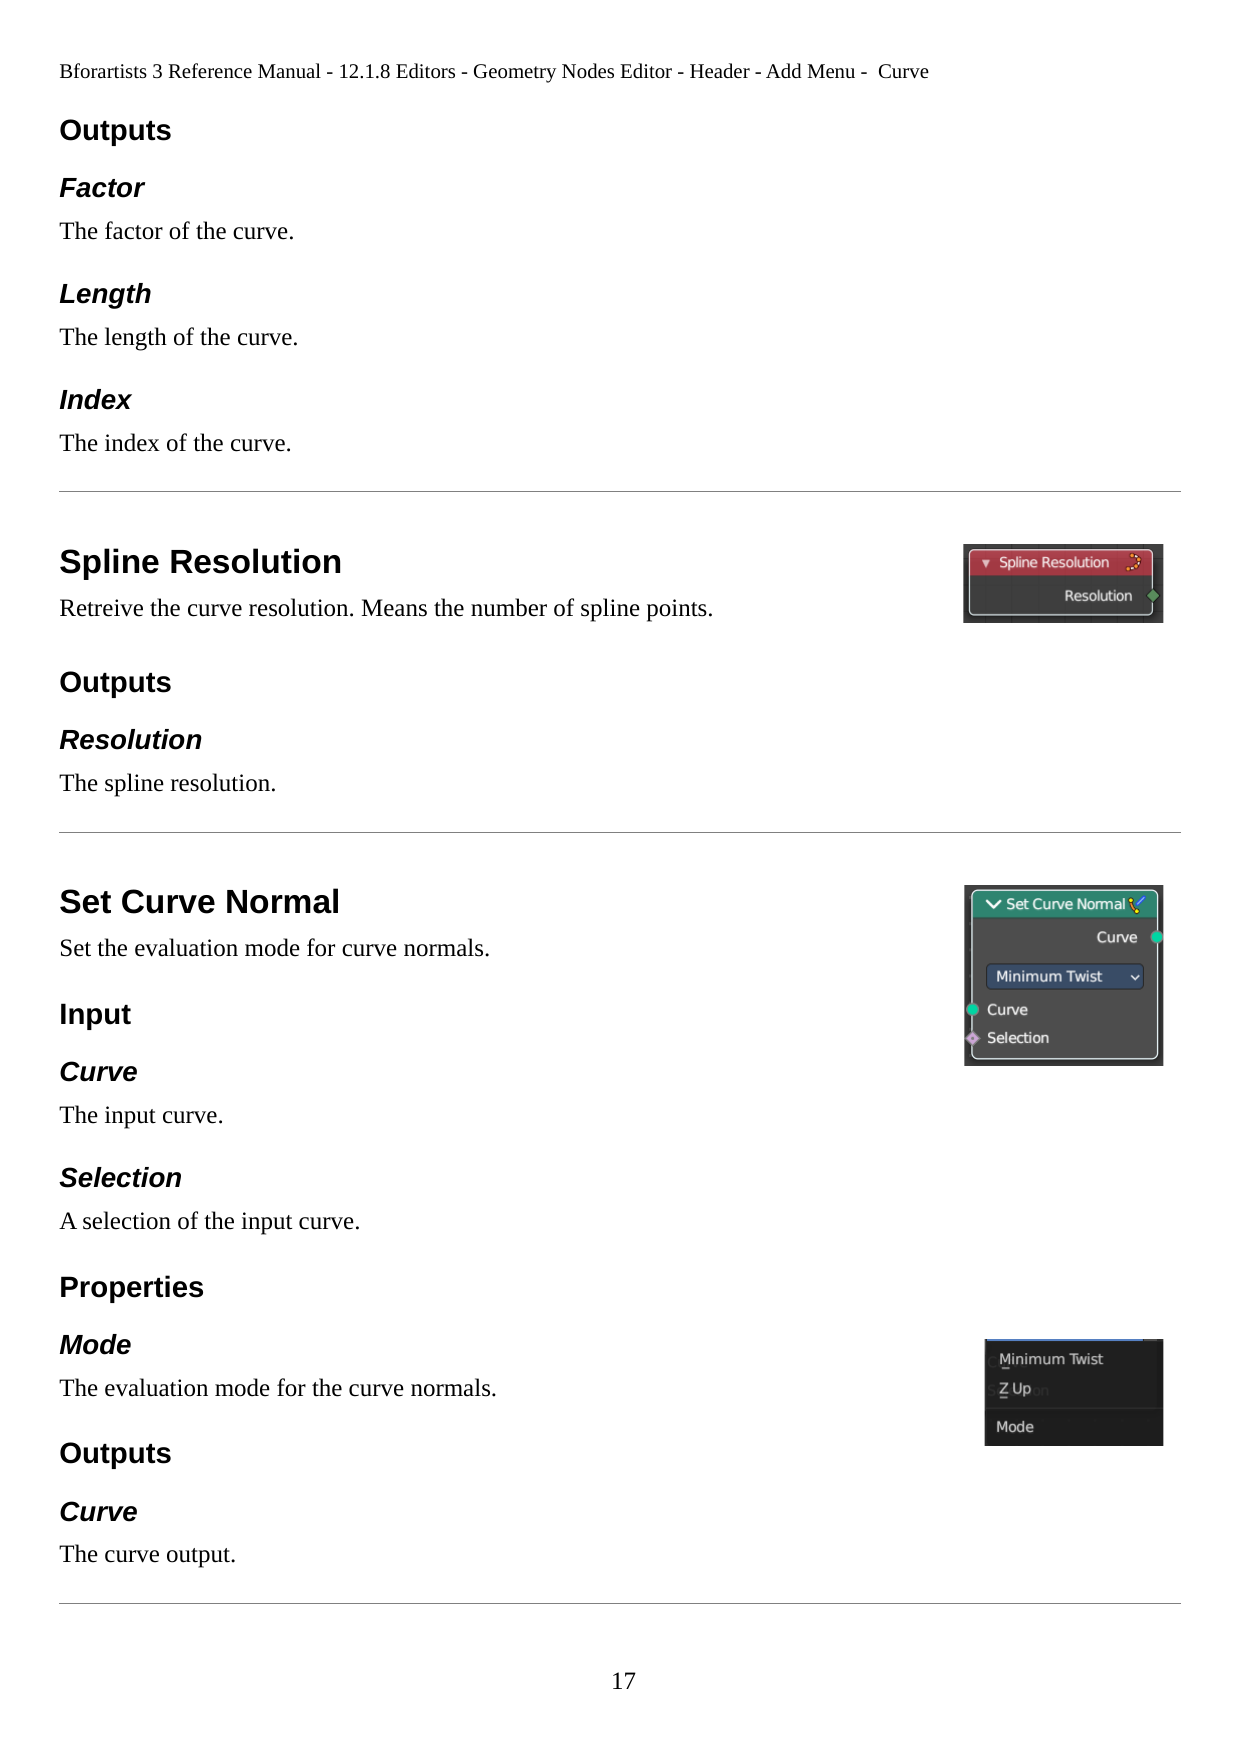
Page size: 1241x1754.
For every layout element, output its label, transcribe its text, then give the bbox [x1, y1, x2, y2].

subtitle Curve [59, 1056, 1181, 1087]
subtitle Outputs [59, 665, 1181, 699]
subtitle Curve [59, 1495, 1181, 1527]
subtitle Outputs [59, 113, 1181, 146]
picture [984, 1339, 1164, 1446]
text The input curve. [59, 1100, 1181, 1129]
subtitle Input [59, 997, 964, 1031]
text The factor of the curve. [59, 216, 1181, 244]
subtitle Spline Resolution [59, 542, 1181, 580]
subtitle Factor [59, 171, 1181, 203]
subtitle Length [59, 277, 1181, 309]
subtitle Set Curve Normal [59, 882, 1181, 921]
text The length of the curve. [59, 322, 1181, 350]
text Retreive the curve resolution. Means the number of spline points. [59, 593, 963, 622]
subtitle [1164, 997, 1181, 1031]
text The curve output. [59, 1539, 1181, 1568]
subtitle Resolution [59, 724, 1181, 756]
subtitle Index [59, 383, 1181, 415]
text Set the evaluation mode for curve normals. [59, 933, 964, 962]
text The index of the curve. [59, 428, 1181, 456]
subtitle Selection [59, 1162, 1181, 1193]
subtitle Mode [59, 1328, 1181, 1360]
text A selection of the input curve. [59, 1206, 1181, 1235]
picture [964, 885, 1164, 1066]
subtitle Outputs [59, 1436, 1181, 1470]
text The spline resolution. [59, 768, 1181, 797]
text The evaluation mode for the curve normals. [59, 1373, 984, 1401]
picture [963, 544, 1164, 623]
subtitle Properties [59, 1269, 1181, 1303]
